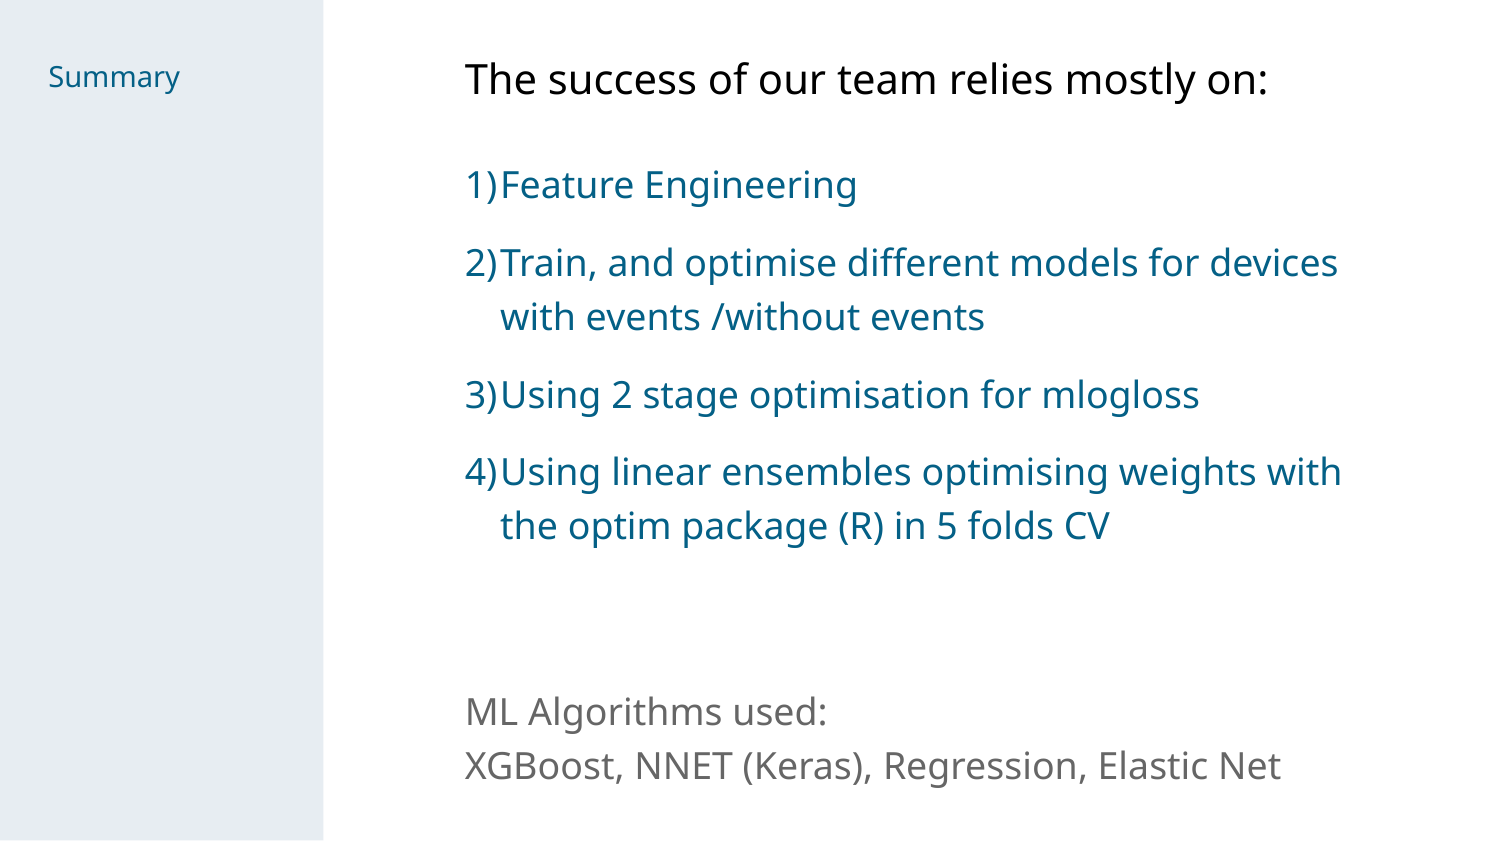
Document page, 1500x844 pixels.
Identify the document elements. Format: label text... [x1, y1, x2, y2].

text_box Summary [33, 50, 292, 101]
text_box [0, 0, 324, 841]
text_box The success of our team relies mostly on: Feature Engineering Train, and optimise different models for devices with events /without events Using 2 stage optimisation for mlogloss Using linear ensembles optimising weights with the optim package (R) in 5 folds CV ML Algorithms used: XGBoost, NNET (Keras), Regression, Elastic Net [450, 45, 1413, 844]
